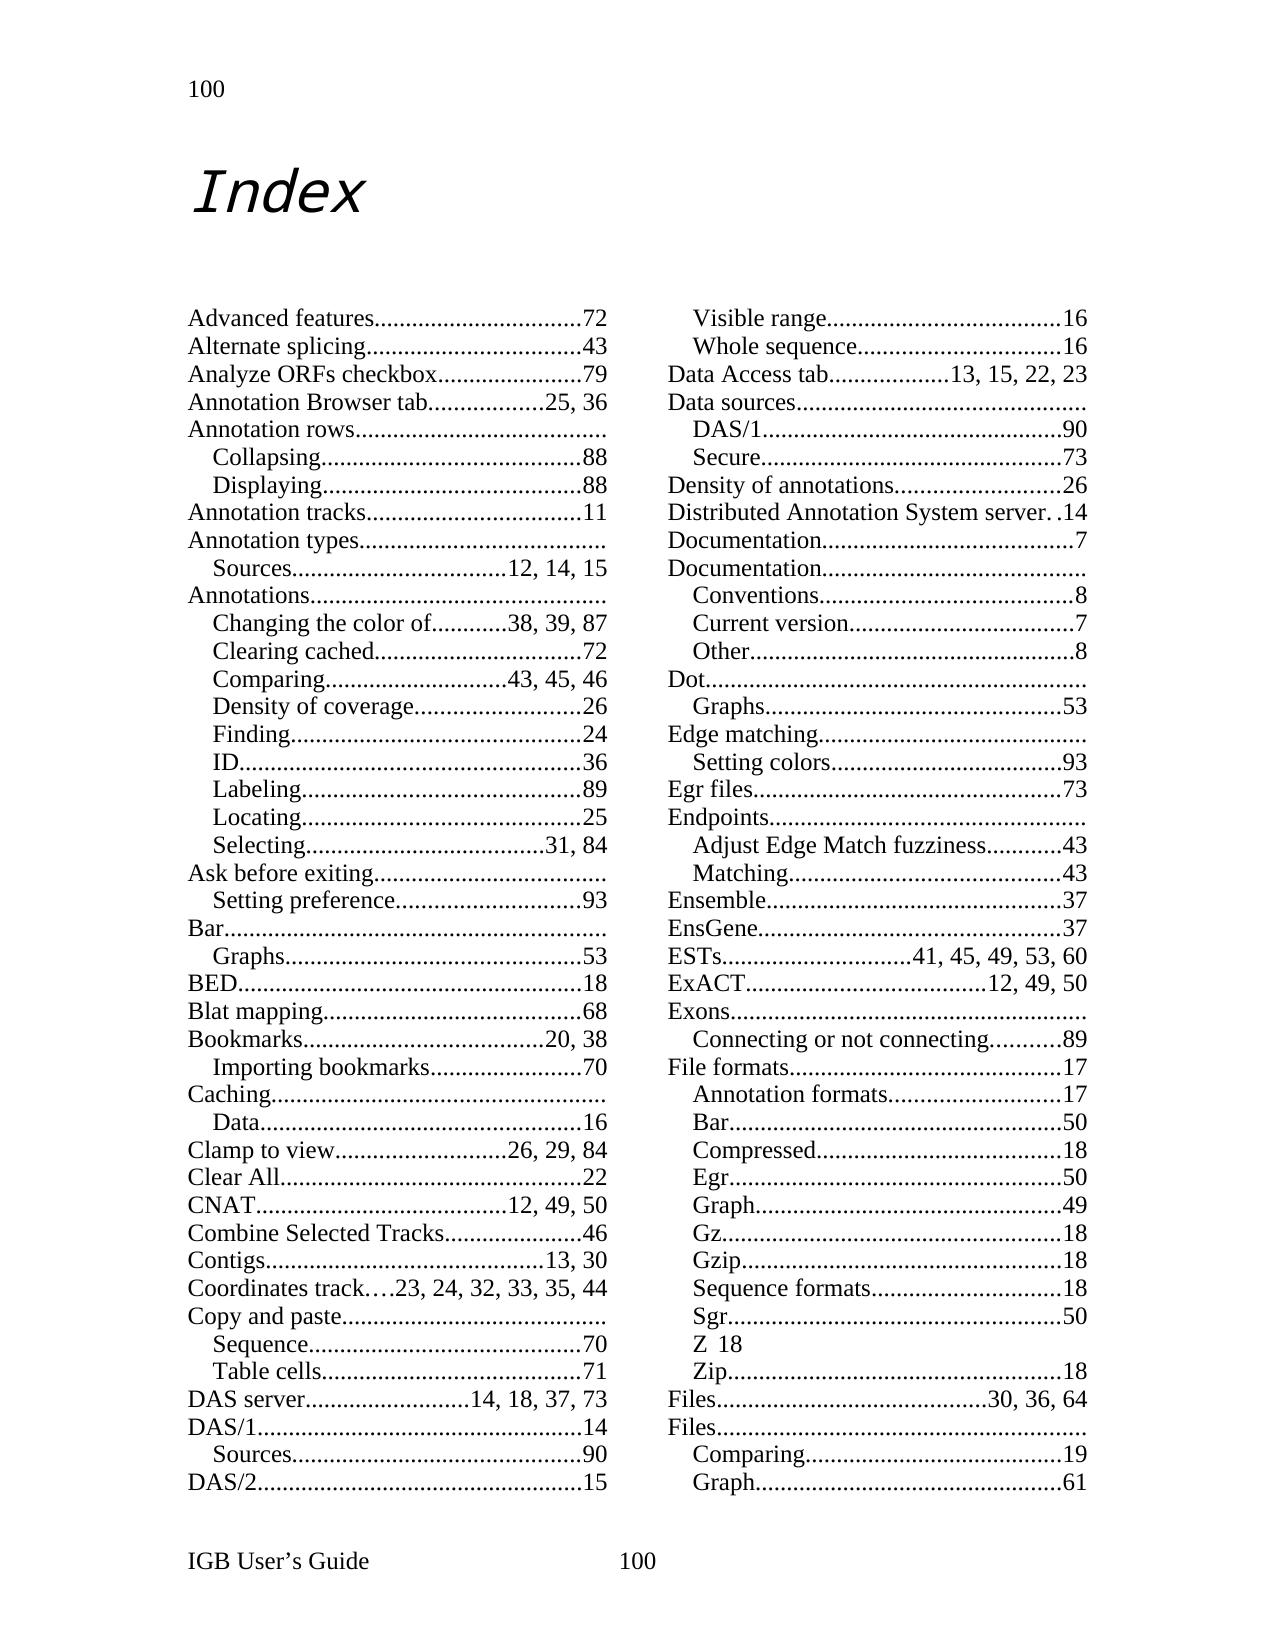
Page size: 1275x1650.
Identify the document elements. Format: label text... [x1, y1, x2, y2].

text Other 8 [692, 637, 1087, 665]
text Comparing 19 [692, 1441, 1087, 1468]
text Secure 73 [692, 443, 1087, 471]
text Setting colors 93 [692, 748, 1087, 776]
text Sgr 50 [692, 1302, 1087, 1330]
text Adjust Edge Match fuzziness 43 [692, 831, 1087, 859]
text Sources 90 [212, 1441, 607, 1468]
text DAS server 14, 18, 37, 73 [187, 1385, 607, 1413]
text Changing the color of 38, 39, 87 [212, 609, 607, 637]
text Graphs 53 [212, 942, 607, 969]
text Z 18 [692, 1330, 1087, 1357]
text Zip 18 [692, 1357, 1087, 1385]
text Setting preference 93 [212, 886, 607, 914]
text DAS/1 90 [692, 415, 1087, 443]
text Selecting 31, 84 [212, 831, 607, 859]
text Data sources [667, 388, 1087, 415]
text Graph 61 [692, 1468, 1087, 1496]
text File formats 17 [667, 1053, 1087, 1080]
subtitle Index [187, 150, 1087, 229]
text Finding 24 [212, 720, 607, 748]
text ID 36 [212, 748, 607, 776]
text EnsGene 37 [667, 914, 1087, 942]
text Combine Selected Tracks 46 [187, 1219, 607, 1247]
text Labeling 89 [212, 776, 607, 803]
text Data 16 [212, 1108, 607, 1136]
text CNAT 12, 49, 50 [187, 1191, 607, 1219]
text Files [667, 1413, 1087, 1441]
text Clear All 22 [187, 1163, 607, 1191]
text Annotation rows [187, 415, 607, 443]
text DAS/2 15 [187, 1468, 607, 1496]
text Egr 50 [692, 1163, 1087, 1191]
text Compressed 18 [692, 1136, 1087, 1163]
text Importing bookmarks 70 [212, 1053, 607, 1080]
text Edge matching [667, 720, 1087, 748]
text Connecting or not connecting 89 [692, 1025, 1087, 1053]
text Comparing 43, 45, 46 [212, 665, 607, 692]
text Displaying 88 [212, 471, 607, 498]
text Current version 7 [692, 609, 1087, 637]
text Conventions 8 [692, 582, 1087, 609]
text Ask before exiting [187, 859, 607, 886]
text Density of annotations 26 [667, 471, 1087, 498]
text Advanced features 72 [187, 304, 607, 332]
text Collapsing 88 [212, 443, 607, 471]
text Bar [187, 914, 607, 942]
text Blat mapping 68 [187, 997, 607, 1025]
text Annotations [187, 582, 607, 609]
text Exons [667, 997, 1087, 1025]
text Annotation tracks 11 [187, 498, 607, 526]
text Bookmarks 20, 38 [187, 1025, 607, 1053]
text Egr files 73 [667, 776, 1087, 803]
text ESTs 41, 45, 49, 53, 60 [667, 942, 1087, 969]
text Gz 18 [692, 1219, 1087, 1247]
text Documentation [667, 554, 1087, 582]
text Sequence 70 [212, 1330, 607, 1357]
text Clearing cached 72 [212, 637, 607, 665]
text Bar 50 [692, 1108, 1087, 1136]
text Whole sequence 16 [692, 332, 1087, 360]
text Gzip 18 [692, 1247, 1087, 1274]
text Data Access tab 13, 15, 22, 23 [667, 360, 1087, 388]
text Copy and paste [187, 1302, 607, 1330]
text Dot [667, 665, 1087, 692]
text Contigs 13, 30 [187, 1247, 607, 1274]
text Annotation Browser tab 25, 36 [187, 388, 607, 415]
text Distributed Annotation System server 14 [667, 498, 1087, 526]
text Graphs 53 [692, 692, 1087, 720]
text Analyze ORFs checkbox 79 [187, 360, 607, 388]
text Annotation formats 17 [692, 1080, 1087, 1108]
text Coordinates track 23, 24, 32, 33, 35, 44 [187, 1274, 607, 1302]
text BED 18 [187, 969, 607, 997]
text Visible range 16 [692, 304, 1087, 332]
text Endpoints [667, 803, 1087, 831]
text Table cells 71 [212, 1357, 607, 1385]
text Annotation types [187, 526, 607, 554]
text Matching 43 [692, 859, 1087, 886]
text Sources 12, 14, 15 [212, 554, 607, 582]
text Density of coverage 26 [212, 692, 607, 720]
text Locating 25 [212, 803, 607, 831]
text Sequence formats 18 [692, 1274, 1087, 1302]
text Documentation 7 [667, 526, 1087, 554]
text ExACT 12, 49, 50 [667, 969, 1087, 997]
text DAS/1 14 [187, 1413, 607, 1441]
text Clamp to view 26, 29, 84 [187, 1136, 607, 1163]
text Caching [187, 1080, 607, 1108]
text Alternate splicing 43 [187, 332, 607, 360]
text Graph 49 [692, 1191, 1087, 1219]
text Files 30, 36, 64 [667, 1385, 1087, 1413]
text Ensemble 37 [667, 886, 1087, 914]
